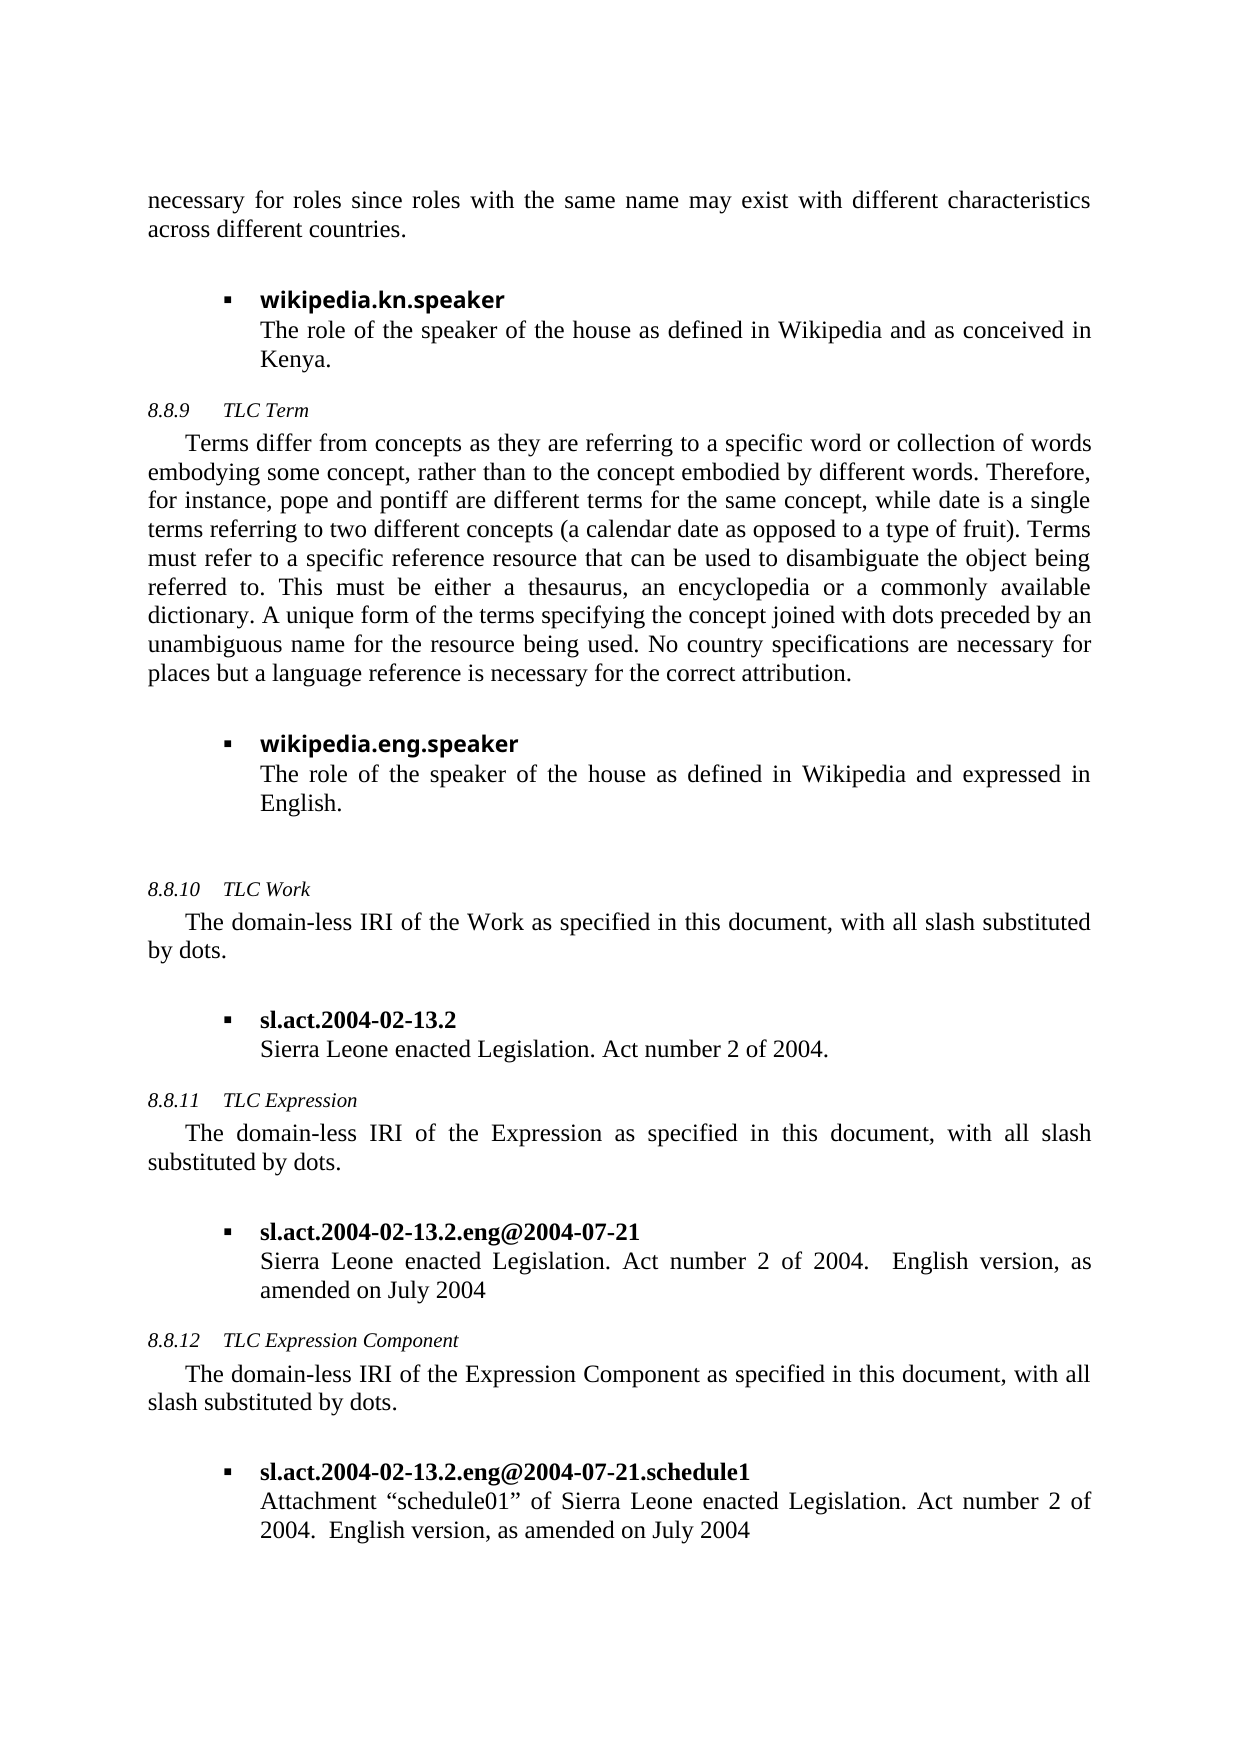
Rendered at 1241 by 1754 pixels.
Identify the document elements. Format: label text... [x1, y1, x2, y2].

text The domain-less IRI of the Expression Component as specified in this document, with all slash substituted by dots. [148, 1359, 1092, 1416]
list sl.act.2004-02-13.2.eng@2004-07-21 Sierra Leone enacted Legislation. Act number 2 of 2004. English version, as amended on July 2004 [222, 1217, 1092, 1303]
text necessary for roles since roles with the same name may exist with different characteristics across different countries. [148, 185, 1092, 242]
subtitle TLC Term [148, 397, 1092, 422]
text Terms differ from concepts as they are referring to a specific word or collection of words embodying some concept, rather than to the concept embodied by different words. Therefore, for instance, pope and pontiff are different terms for the same concept, while date is a single terms referring to two different concepts (a calendar date as opposed to a type of fruit). Terms must refer to a specific reference resource that can be used to disambiguate the object being referred to. This must be either a thesaurus, an encyclopedia or a commonly available dictionary. A unique form of the terms specifying the concept joined with dots preceded by an unambiguous name for the resource being used. No country specifications are necessary for places but a language reference is necessary for the correct attribution. [148, 428, 1092, 687]
text The domain-less IRI of the Expression as specified in this document, with all slash substituted by dots. [148, 1118, 1092, 1176]
list wikipedia.eng.speaker The role of the speaker of the house as defined in Wikipedia and expressed in English. [222, 728, 1092, 817]
subtitle TLC Expression Component [148, 1328, 1092, 1352]
list sl.act.2004-02-13.2 Sierra Leone enacted Legislation. Act number 2 of 2004. [222, 1006, 1092, 1063]
subtitle TLC Expression [148, 1088, 1092, 1112]
text The domain-less IRI of the Work as specified in this document, with all slash substituted by dots. [148, 907, 1092, 964]
list sl.act.2004-02-13.2.eng@2004-07-21.schedule1 Attachment “schedule01” of Sierra Leone enacted Legislation. Act number 2 of 2004. English version, as amended on July 2004 [222, 1457, 1092, 1544]
list wikipedia.kn.speaker The role of the speaker of the house as defined in Wikipedia and as conceived in Kenya. [222, 284, 1092, 372]
subtitle TLC Work [148, 877, 1092, 901]
